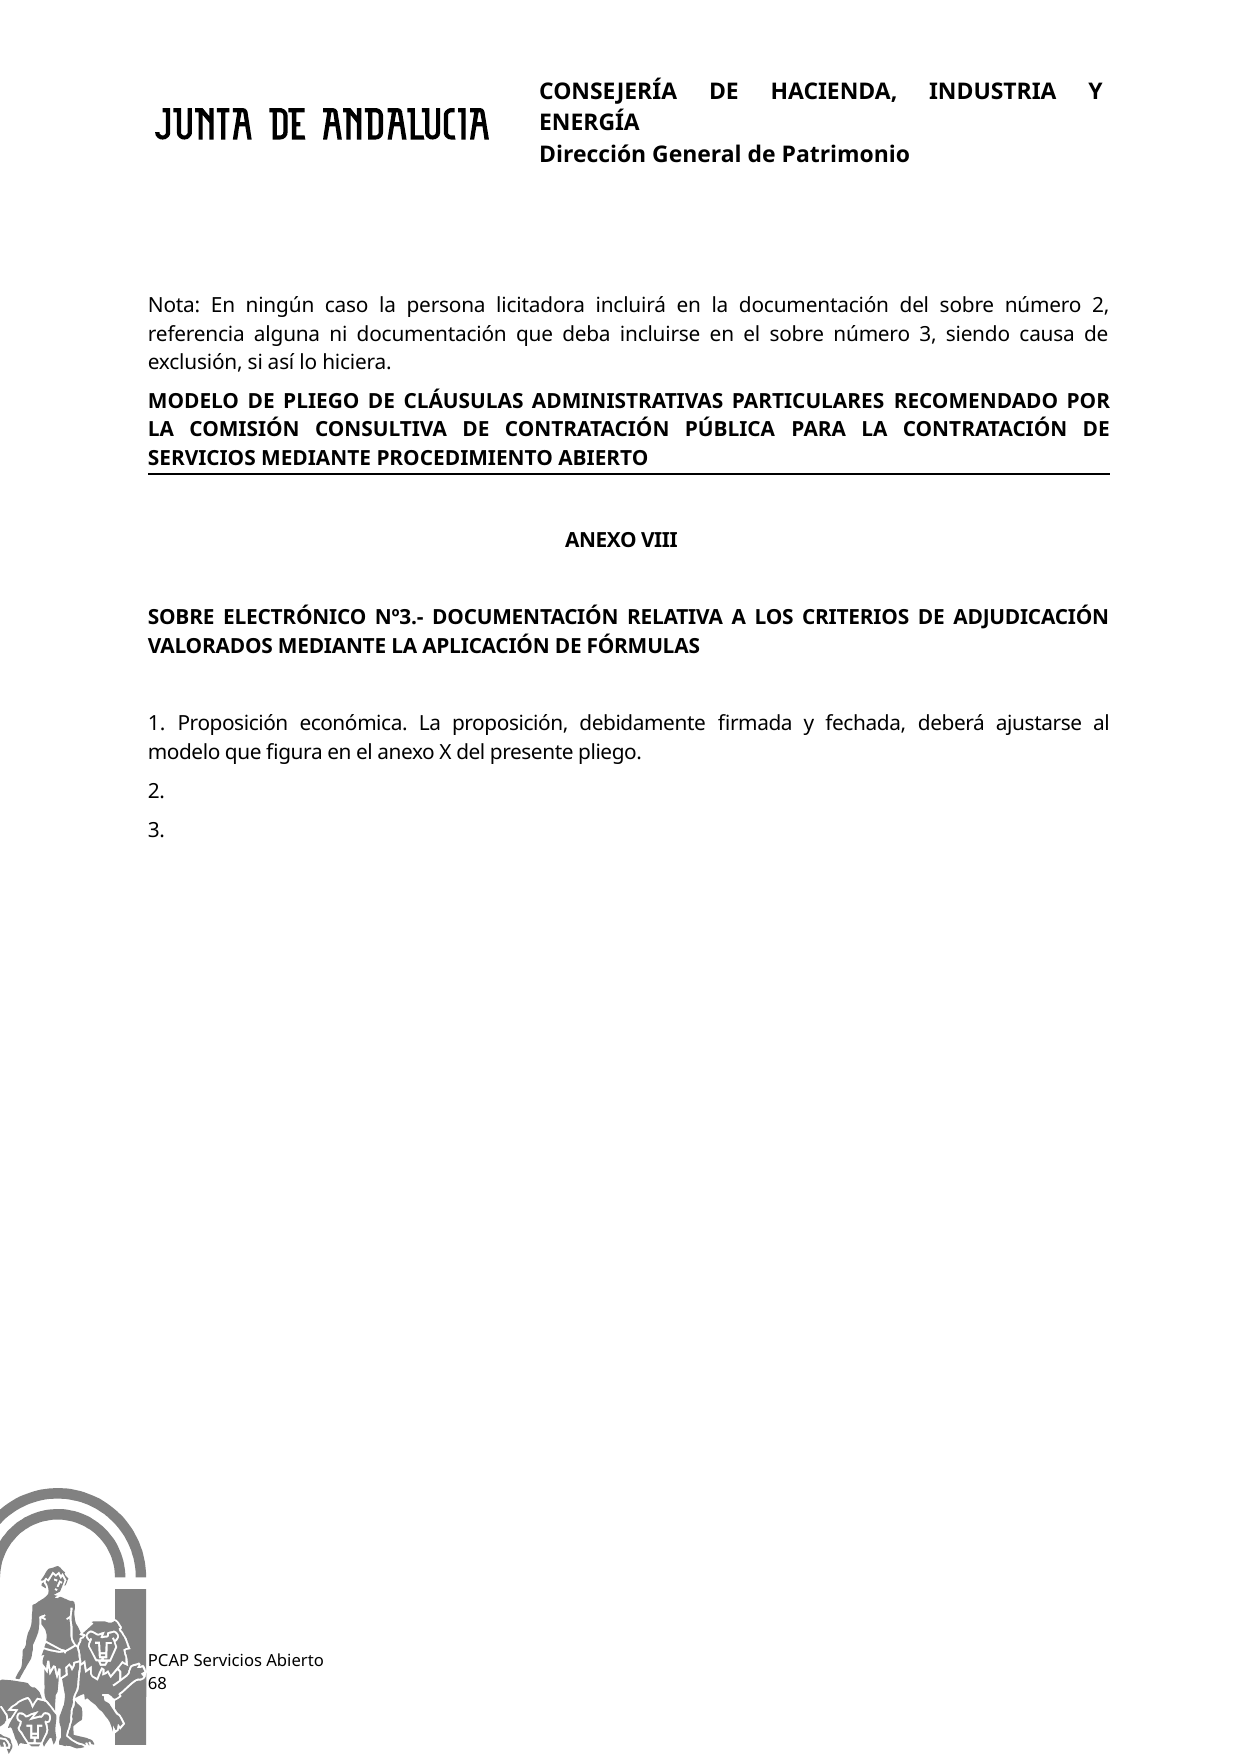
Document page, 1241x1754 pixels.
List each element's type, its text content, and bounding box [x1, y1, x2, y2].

text 2. [148, 776, 1110, 804]
text 3. [148, 815, 1110, 843]
text 1. Proposición económica. La proposición, debidamente firmada y fechada, deberá ajustarse al modelo que figura en el anexo X del presente pliego. [148, 708, 1110, 765]
text MODELO DE PLIEGO DE CLÁUSULAS ADMINISTRATIVAS PARTICULARES RECOMENDADO POR LA COMISIÓN CONSULTIVA DE CONTRATACIÓN PÚBLICA PARA LA CONTRATACIÓN DE SERVICIOS MEDIANTE PROCEDIMIENTO ABIERTO [148, 386, 1110, 473]
text Nota: En ningún caso la persona licitadora incluirá en la documentación del sobre número 2, referencia alguna ni documentación que deba incluirse en el sobre número 3, siendo causa de exclusión, si así lo hiciera. [148, 290, 1110, 376]
text ANEXO VIII [133, 525, 1110, 553]
text SOBRE ELECTRÓNICO Nº3.- DOCUMENTACIÓN RELATIVA A LOS CRITERIOS DE ADJUDICACIÓN VALORADOS MEDIANTE LA APLICACIÓN DE FÓRMULAS [148, 602, 1110, 659]
